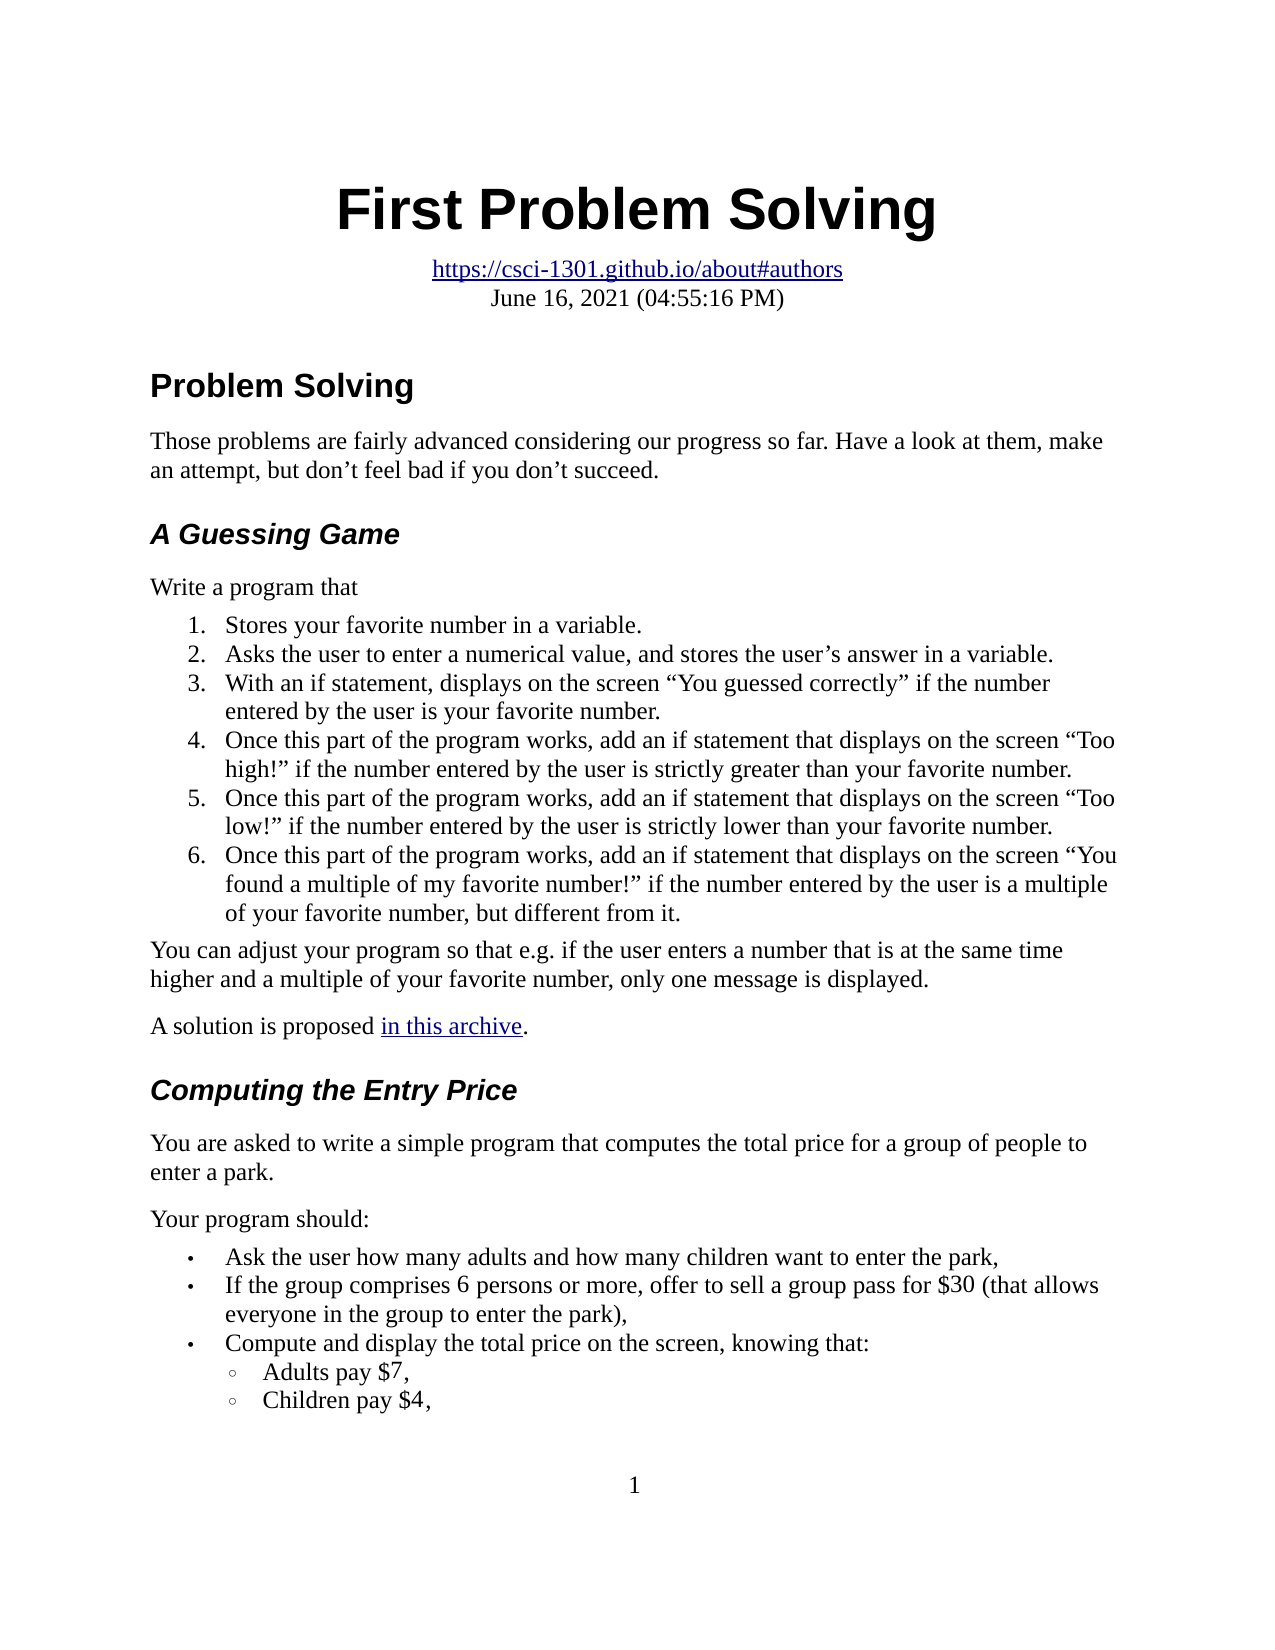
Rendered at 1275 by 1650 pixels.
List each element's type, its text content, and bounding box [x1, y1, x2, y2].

subtitle Problem Solving [150, 366, 1125, 404]
list Once this part of the program works, add an if statement that displays on the screen “Too low!” if the number entered by the user is strictly lower than your favorite number. [187, 783, 1125, 840]
title First Problem Solving [150, 175, 1125, 242]
list Once this part of the program works, add an if statement that displays on the screen “Too high!” if the number entered by the user is strictly greater than your favorite number. [187, 725, 1125, 783]
text Write a program that [150, 572, 1125, 601]
text You can adjust your program so that e.g. if the user enters a number that is at the same time higher and a multiple of your favorite number, only one message is displayed. [150, 935, 1125, 993]
list Compute and display the total price on the screen, knowing that: [187, 1328, 1125, 1357]
list Adults pay $, [225, 1357, 1125, 1385]
list Ask the user how many adults and how many children want to enter the park, [187, 1242, 1125, 1270]
text You are asked to write a simple program that computes the total price for a group of people to enter a park. [150, 1128, 1125, 1186]
list With an if statement, displays on the screen “You guessed correctly” if the number entered by the user is your favorite number. [187, 668, 1125, 725]
text June 16, 2021 (04:55:16 PM) [150, 283, 1125, 312]
text A solution is proposed in this archive. [150, 1011, 1125, 1039]
text Those problems are fairly advanced considering our progress so far. Have a look at them, make an attempt, but don’t feel bad if you don’t succeed. [150, 426, 1125, 483]
list Children pay $, [225, 1385, 1125, 1414]
list If the group comprises persons or more, offer to sell a group pass for $ (that allows everyone in the group to enter the park), [187, 1270, 1125, 1328]
list Once this part of the program works, add an if statement that displays on the screen “You found a multiple of my favorite number!” if the number entered by the user is a multiple of your favorite number, but different from it. [187, 840, 1125, 926]
list Stores your favorite number in a variable. [187, 610, 1125, 639]
text https://csci-1301.github.io/about#authors [150, 254, 1125, 283]
list Asks the user to enter a numerical value, and stores the user’s answer in a variable. [187, 639, 1125, 668]
text Your program should: [150, 1204, 1125, 1233]
subtitle Computing the Entry Price [150, 1073, 1125, 1107]
subtitle A Guessing Game [150, 517, 1125, 551]
